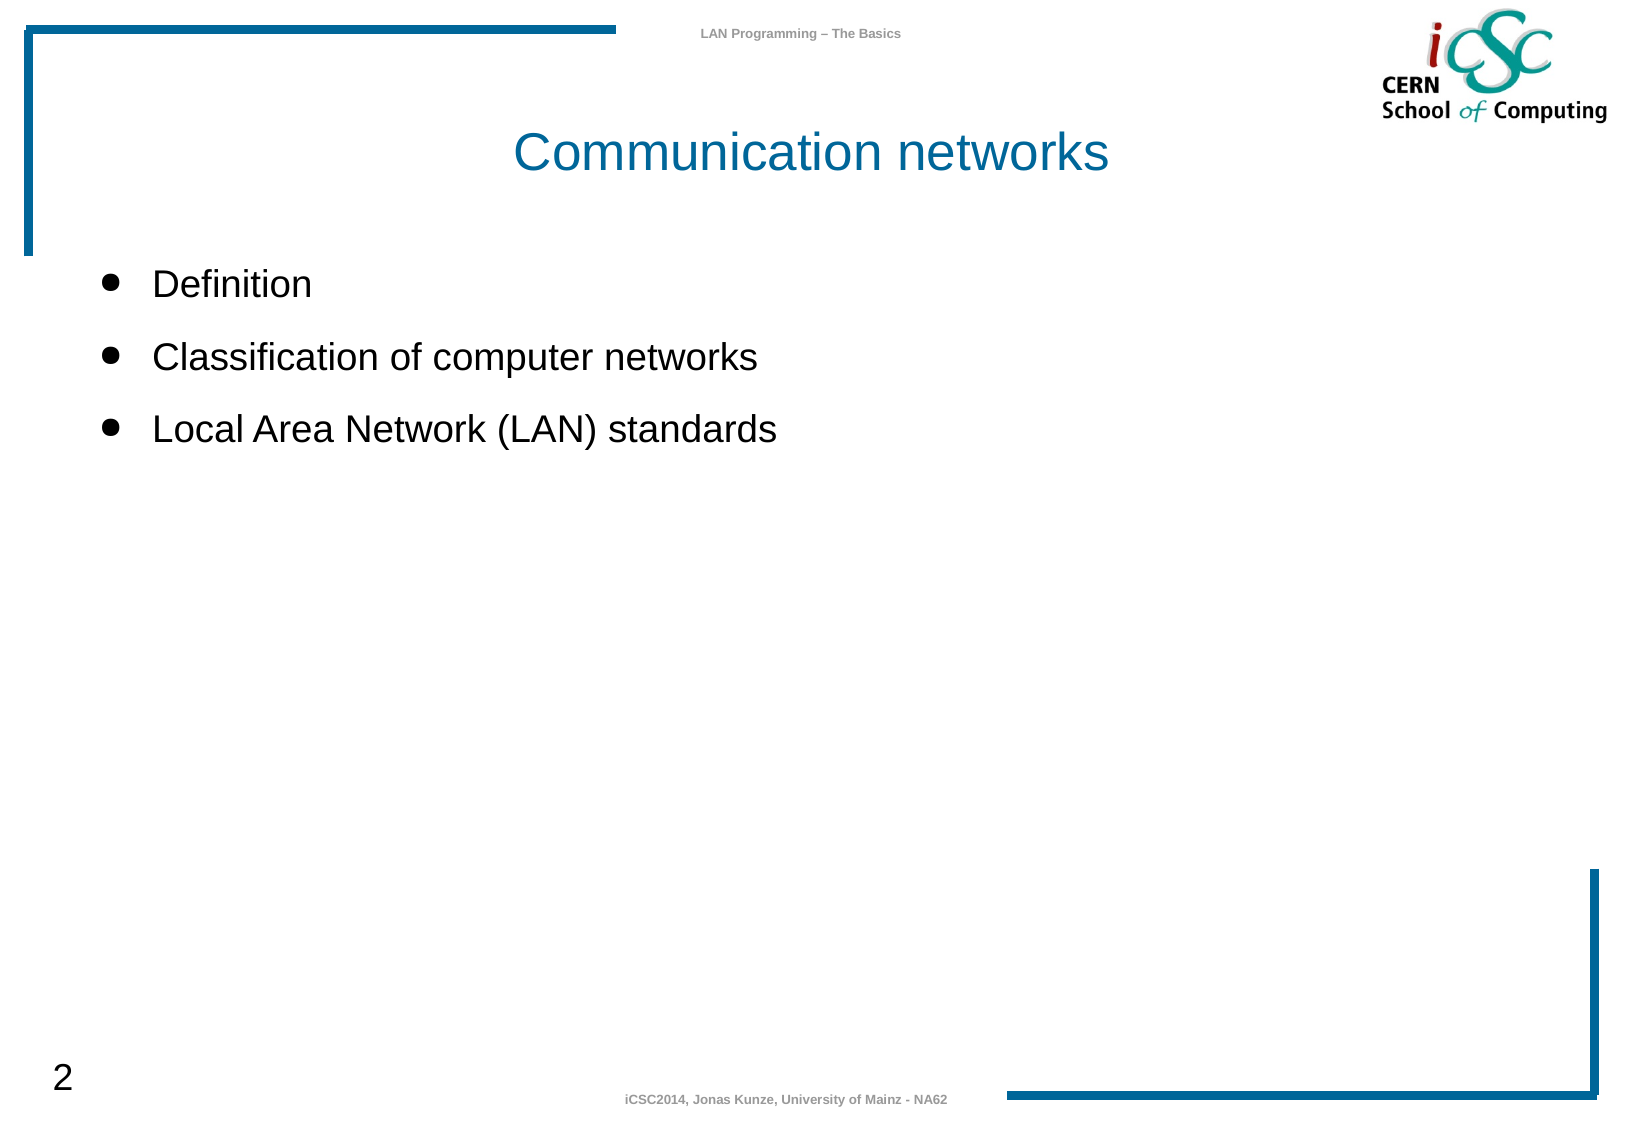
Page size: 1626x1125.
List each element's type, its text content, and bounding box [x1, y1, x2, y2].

title Communication networks [81, 44, 1544, 233]
list Definition Classification of computer networks Local Area Network (LAN) standards [81, 263, 1512, 916]
picture [1381, 8, 1608, 125]
